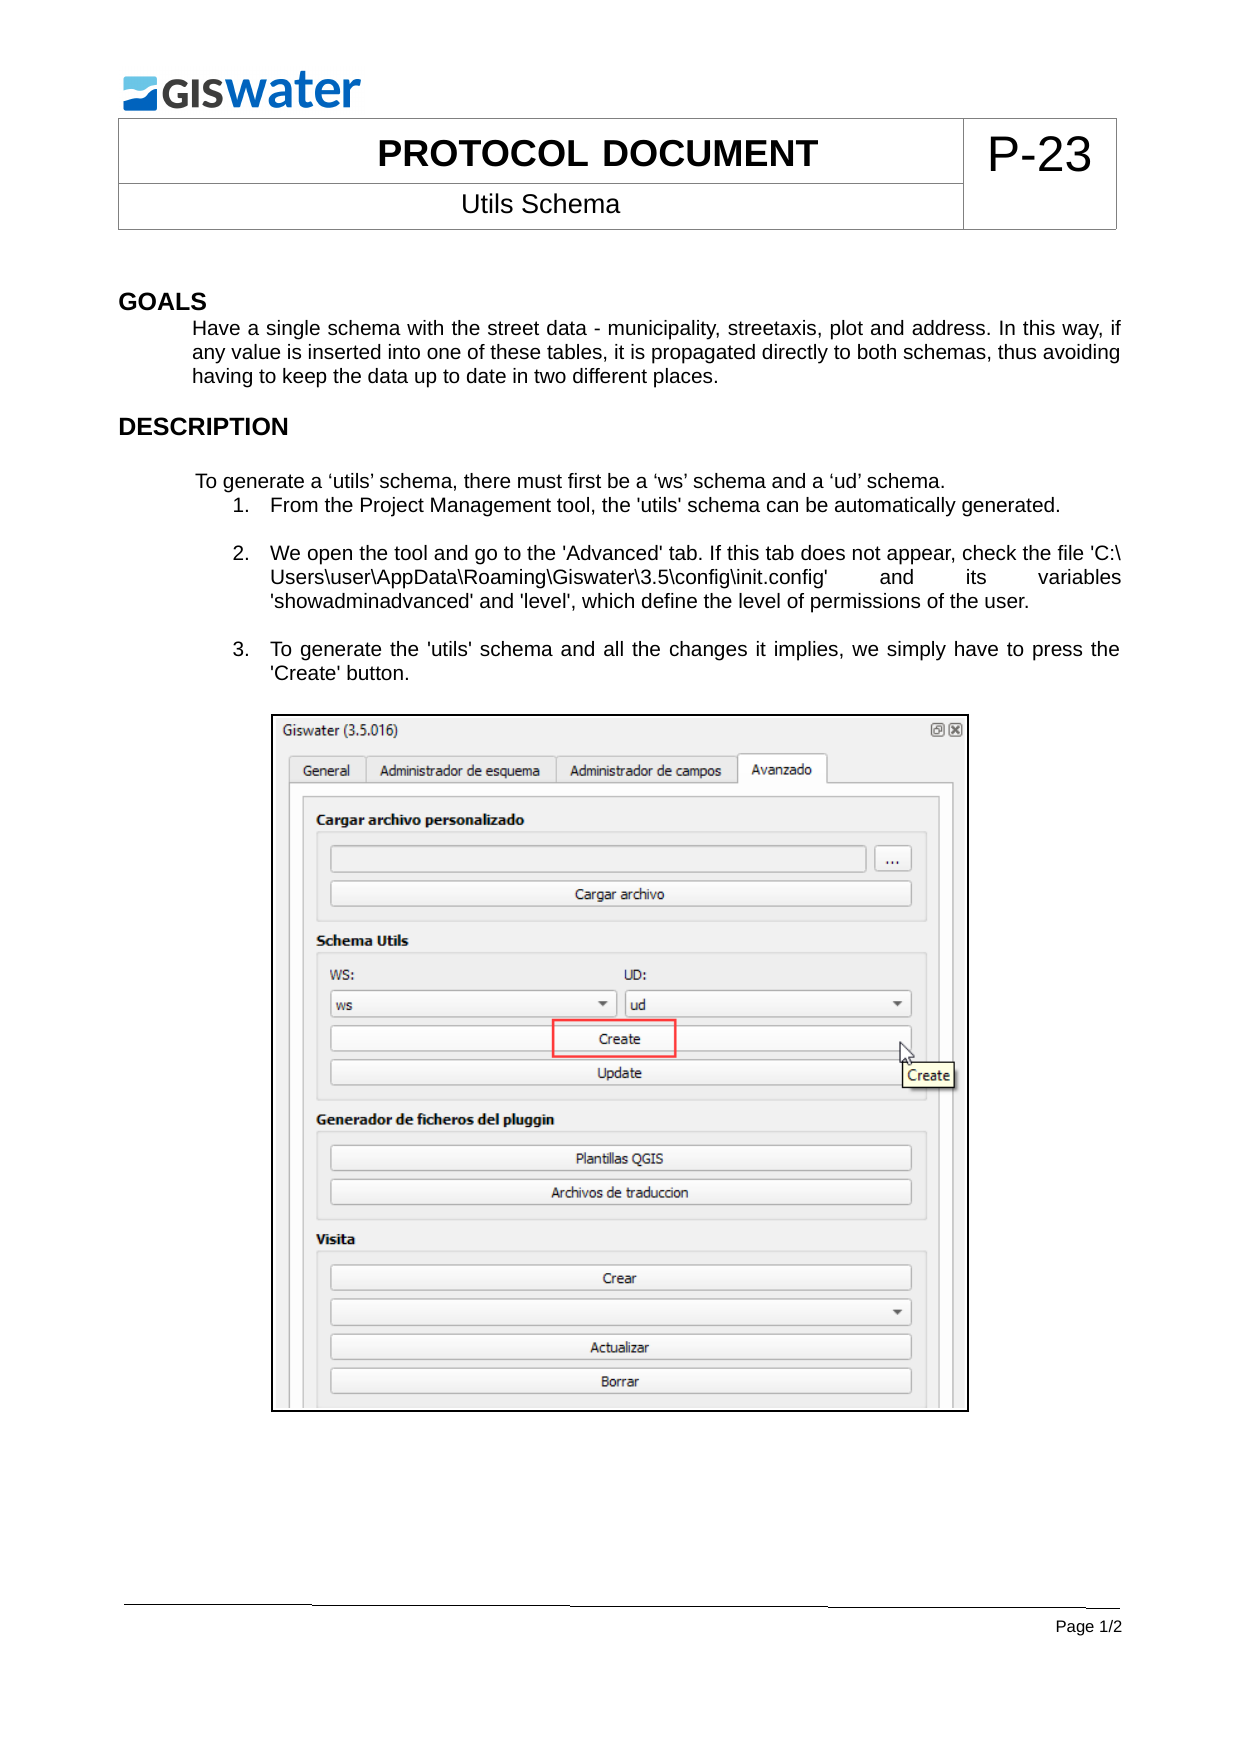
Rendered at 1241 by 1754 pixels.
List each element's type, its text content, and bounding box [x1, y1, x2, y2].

list We open the tool and go to the 'Advanced' tab. If this tab does not appear, check the file 'C:\ Users\user\AppData\Roaming\Giswater\3.5\config\init.config' and its variables 'showadminadvanced' and 'level', which define the level of permissions of the user. [232, 541, 1122, 613]
picture [119, 66, 365, 115]
list DESCRIPTION [118, 412, 1122, 440]
text To generate a ‘utils’ schema, there must first be a ‘ws’ schema and a ‘ud’ schema. [195, 469, 1122, 493]
list From the Project Management tool, the 'utils' schema can be automatically generated. [232, 493, 1122, 517]
list To generate the 'utils' schema and all the changes it implies, we simply have to press the 'Create' button. [232, 637, 1122, 685]
text Have a single schema with the street data - municipality, streetaxis, plot and address. In this way, if any value is inserted into one of these tables, it is propagated directly to both schemas, thus avoiding having to keep the data up to date in two different places. [192, 316, 1122, 388]
list GOALS [118, 287, 1122, 316]
picture [275, 718, 965, 1408]
